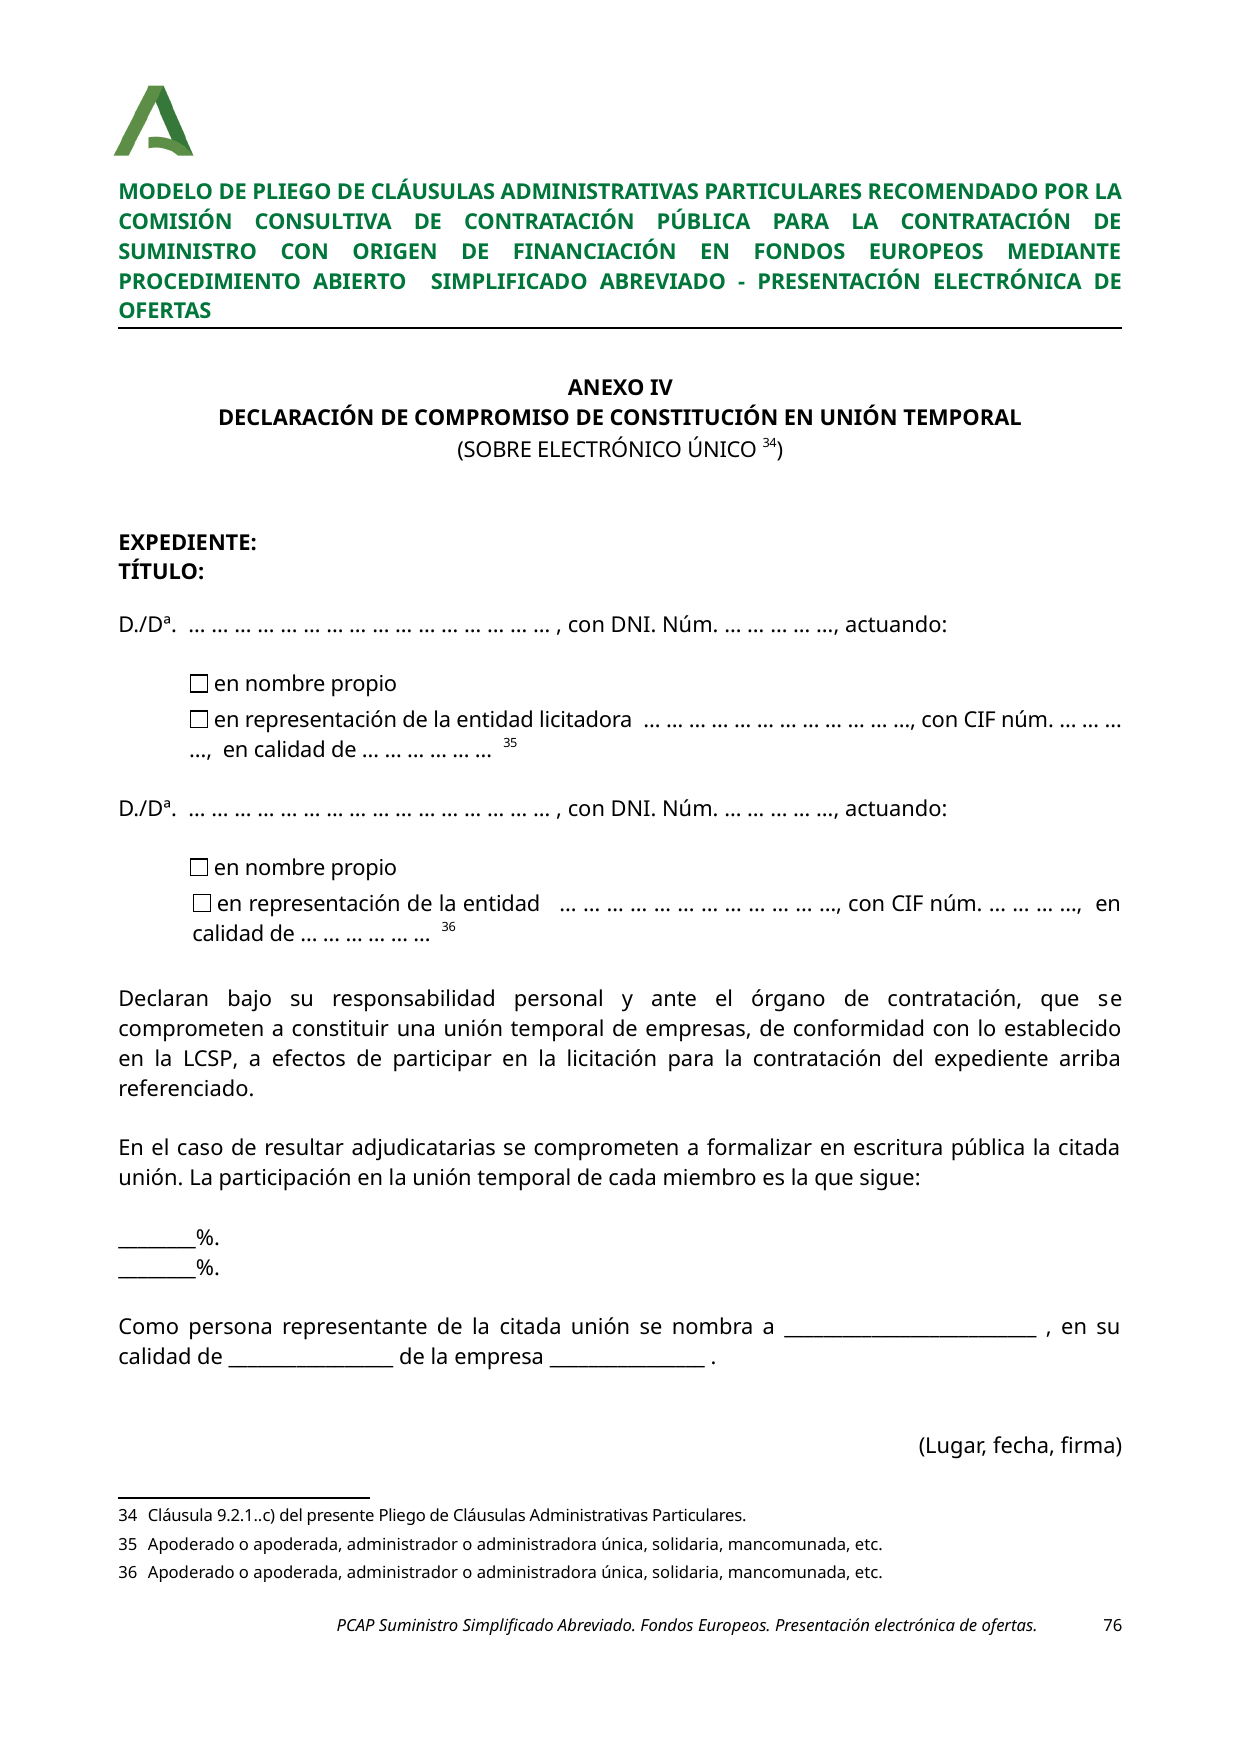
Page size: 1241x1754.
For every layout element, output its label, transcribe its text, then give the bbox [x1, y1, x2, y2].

text Declaran bajo su responsabilidad personal y ante el órgano de contratación, que se comprometen a constituir una unión temporal de empresas, de conformidad con lo establecido en la LCSP, a efectos de participar en la licitación para la contratación del expediente arriba referenciado. [118, 983, 1122, 1103]
text en representación de la entidad licitadora … … … … … … … … … … … …, con CIF núm. … … … …, en calidad de … … … … … … [189, 704, 1122, 764]
text Apoderado o apoderada, administrador o administradora única, solidaria, mancomunada, etc. [118, 1532, 1122, 1555]
text (Lugar, fecha, firma) [118, 1430, 1122, 1460]
text ________%. [118, 1252, 1122, 1281]
text EXPEDIENTE: [118, 527, 1122, 556]
text ________%. [118, 1222, 1122, 1252]
text Apoderado o apoderada, administrador o administradora única, solidaria, mancomunada, etc. [118, 1561, 1122, 1584]
picture [109, 81, 198, 160]
text DECLARACIÓN DE COMPROMISO DE CONSTITUCIÓN EN UNIÓN TEMPORAL [118, 402, 1122, 431]
text Como persona representante de la citada unión se nombra a __________________________ , en su calidad de _________________ de la empresa ________________ . [118, 1311, 1122, 1371]
text En el caso de resultar adjudicatarias se comprometen a formalizar en escritura pública la citada unión. La participación en la unión temporal de cada miembro es la que sigue: [118, 1132, 1122, 1192]
text en nombre propio [189, 852, 1122, 882]
text ANEXO IV [118, 372, 1122, 402]
text D./Dª. … … … … … … … … … … … … … … … … , con DNI. Núm. … … … … …, actuando: [118, 793, 1122, 822]
text MODELO DE PLIEGO DE CLÁUSULAS ADMINISTRATIVAS PARTICULARES RECOMENDADO POR LA COMISIÓN CONSULTIVA DE CONTRATACIÓN PÚBLICA PARA LA CONTRATACIÓN DE SUMINISTRO CON ORIGEN DE FINANCIACIÓN EN FONDOS EUROPEOS MEDIANTE PROCEDIMIENTO ABIERTO SIMPLIFICADO ABREVIADO - PRESENTACIÓN ELECTRÓNICA DE OFERTAS [118, 176, 1122, 327]
text TÍTULO: [118, 556, 1122, 586]
text en representación de la entidad … … … … … … … … … … … …, con CIF núm. … … … …, en calidad de … … … … … … [192, 888, 1122, 948]
text Cláusula 9.2.1..c) del presente Pliego de Cláusulas Administrativas Particulares. [118, 1504, 1122, 1526]
text D./Dª. … … … … … … … … … … … … … … … … , con DNI. Núm. … … … … …, actuando: [118, 609, 1122, 639]
text en nombre propio [189, 668, 1122, 698]
text (SOBRE ELECTRÓNICO ÚNICO ) [118, 431, 1122, 467]
